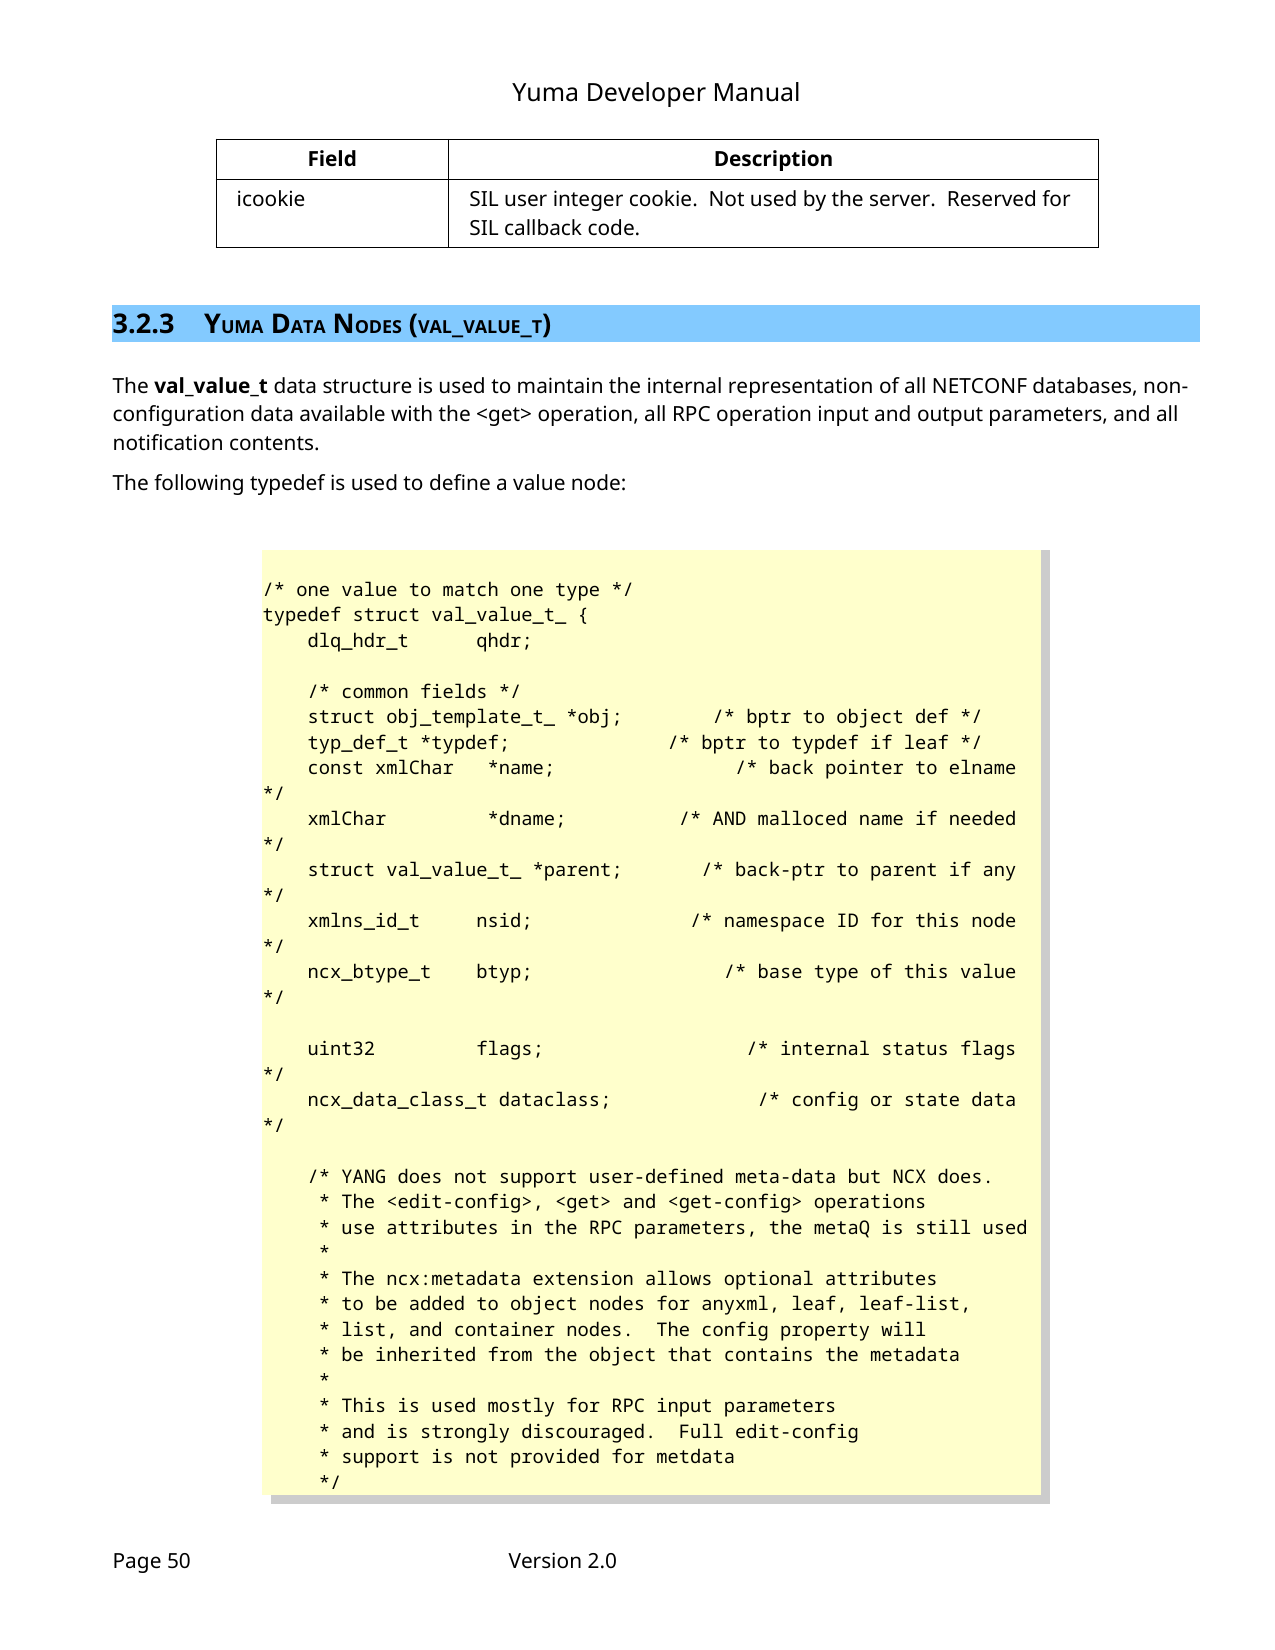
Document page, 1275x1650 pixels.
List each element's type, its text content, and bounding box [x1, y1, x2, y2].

text typedef struct val_value_t_ { [262, 601, 1041, 627]
subtitle Yuma Data Nodes (val_value_t) [112, 305, 1200, 342]
text * The <edit-config>, <get> and <get-config> operations [262, 1188, 1041, 1214]
text xmlns_id_t nsid; /* namespace ID for this node */ [262, 908, 1041, 959]
text struct val_value_t_ *parent; /* back-ptr to parent if any */ [262, 857, 1041, 908]
text * This is used mostly for RPC input parameters [262, 1393, 1041, 1418]
text * and is strongly discouraged. Full edit-config [262, 1418, 1041, 1444]
text * The ncx:metadata extension allows optional attributes [262, 1265, 1041, 1291]
text /* YANG does not support user-defined meta-data but NCX does. [262, 1163, 1041, 1188]
text dlq_hdr_t qhdr; [262, 627, 1041, 652]
text ncx_data_class_t dataclass; /* config or state data */ [262, 1086, 1041, 1137]
text * [262, 1239, 1041, 1265]
text struct obj_template_t_ *obj; /* bptr to object def */ [262, 703, 1041, 729]
text const xmlChar *name; /* back pointer to elname */ [262, 754, 1041, 806]
text */ [262, 1469, 1041, 1495]
text * support is not provided for metdata [262, 1444, 1041, 1469]
text * list, and container nodes. The config property will [262, 1316, 1041, 1342]
table_cell icookie [217, 180, 448, 247]
text The following typedef is used to define a value node: [112, 468, 1200, 497]
table_header Field [217, 140, 448, 178]
text typ_def_t *typdef; /* bptr to typdef if leaf */ [262, 729, 1041, 754]
text ncx_btype_t btyp; /* base type of this value */ [262, 959, 1041, 1010]
table_header Description [449, 140, 1098, 178]
text * to be added to object nodes for anyxml, leaf, leaf-list, [262, 1291, 1041, 1316]
table_cell SIL user integer cookie. Not used by the server. Reserved for SIL callback code. [449, 180, 1098, 247]
text /* common fields */ [262, 678, 1041, 703]
text * be inherited from the object that contains the metadata [262, 1342, 1041, 1367]
text uint32 flags; /* internal status flags */ [262, 1035, 1041, 1086]
text The val_value_t data structure is used to maintain the internal representation of all NETCONF databases, non-configuration data available with the <get> operation, all RPC operation input and output parameters, and all notification contents. [112, 371, 1200, 456]
text /* one value to match one type */ [262, 576, 1041, 601]
text * use attributes in the RPC parameters, the metaQ is still used [262, 1214, 1041, 1239]
text * [262, 1367, 1041, 1393]
text xmlChar *dname; /* AND malloced name if needed */ [262, 806, 1041, 857]
